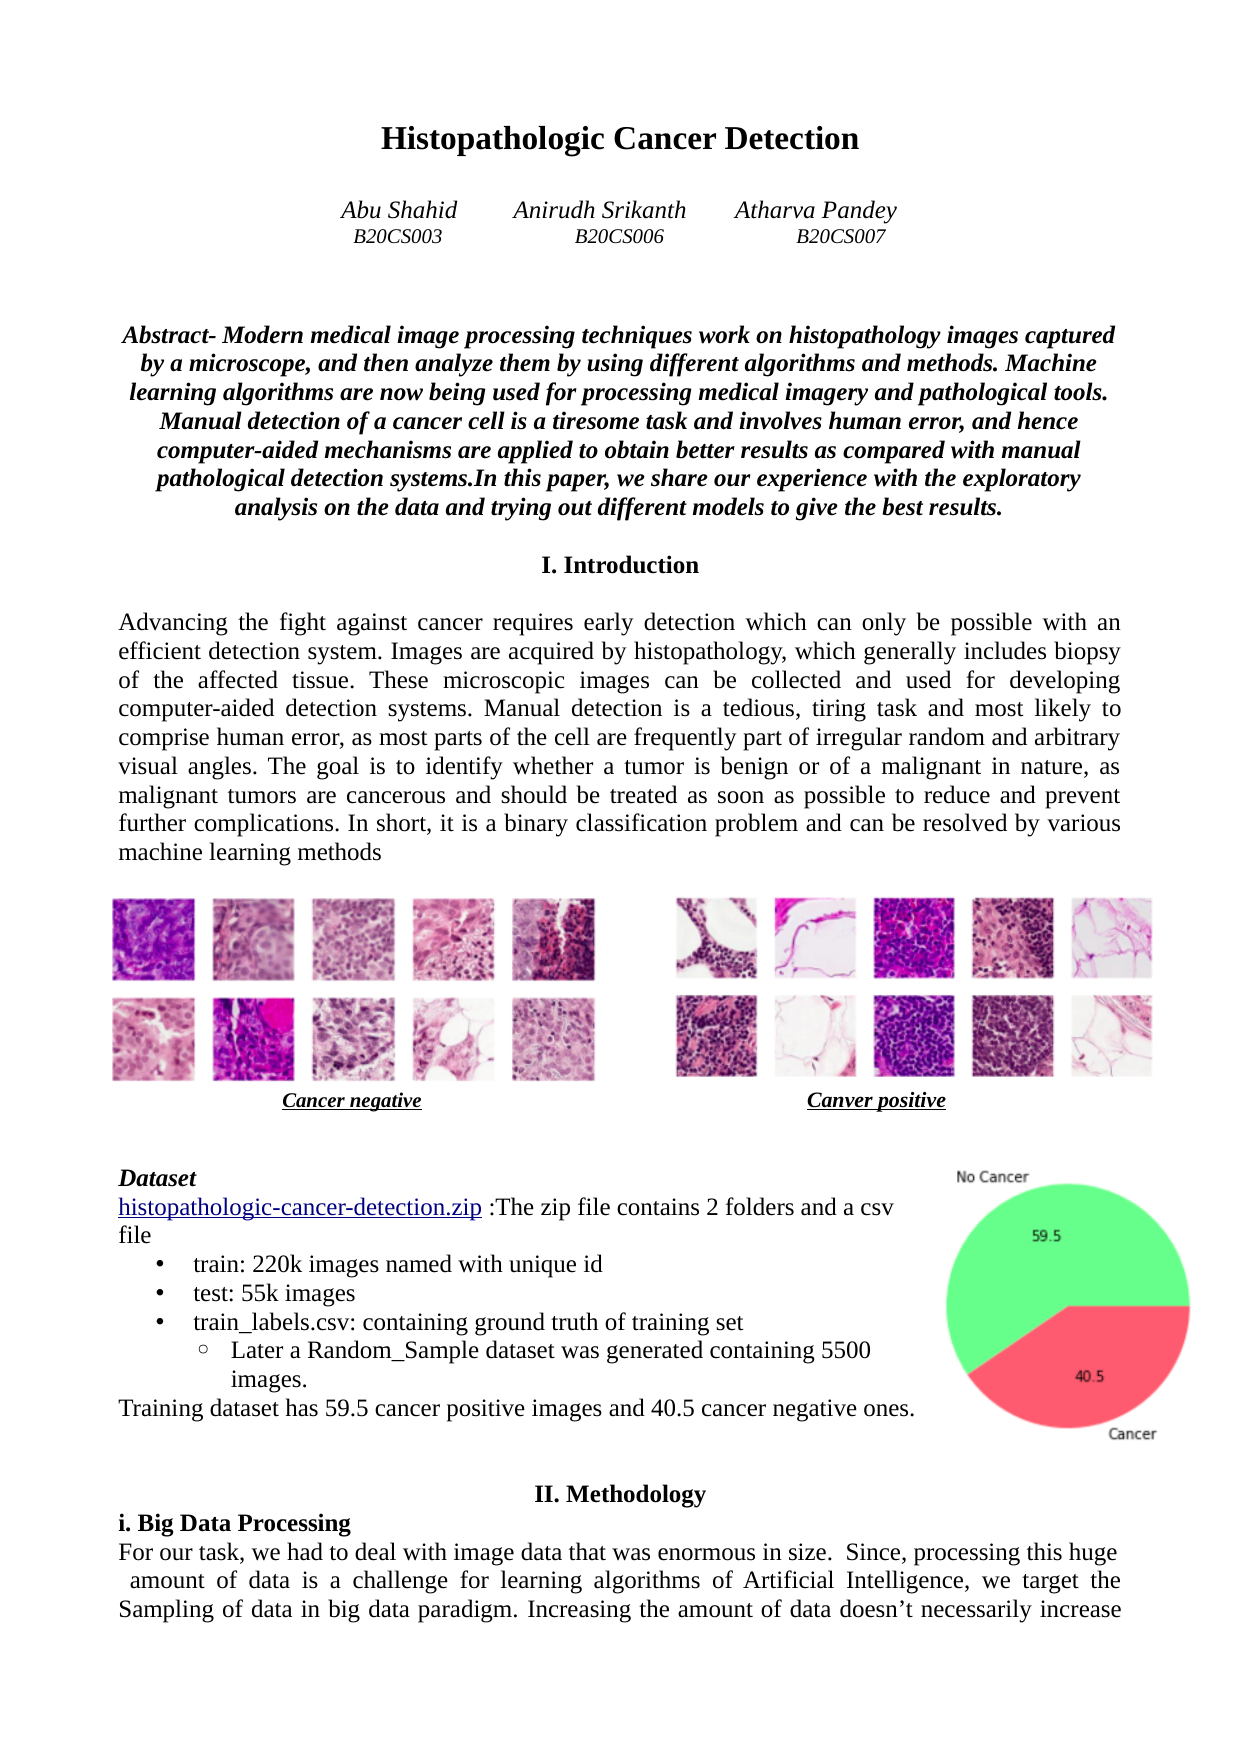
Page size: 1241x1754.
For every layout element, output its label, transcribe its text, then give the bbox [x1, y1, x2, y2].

text For our task, we had to deal with image data that was enormous in size. Since, processing this huge [118, 1537, 1122, 1566]
picture [931, 1158, 1205, 1453]
text Dataset [118, 1163, 931, 1192]
list Later a Random_Sample dataset was generated containing 5500 images. [193, 1336, 931, 1393]
picture [107, 892, 601, 1089]
text Advancing the fight against cancer requires early detection which can only be possible with an efficient detection system. Images are acquired by histopathology, which generally includes biopsy of the affected tissue. These microscopic images can be collected and used for developing computer-aided detection systems. Manual detection is a tedious, tiring task and most likely to comprise human error, as most parts of the cell are frequently part of irregular random and arbitrary visual angles. The goal is to identify whether a tumor is benign or of a malignant in nature, as malignant tumors are cancerous and should be treated as soon as possible to reduce and prevent further complications. In short, it is a binary classification problem and can be resolved by various machine learning methods [118, 607, 1122, 866]
list train: 220k images named with unique id [156, 1249, 931, 1278]
text i. Big Data Processing [118, 1508, 1122, 1537]
text histopathologic-cancer-detection.zip :The zip file contains 2 folders and a csv file [118, 1192, 931, 1249]
text amount of data is a challenge for learning algorithms of Artificial Intelligence, we target the Sampling of data in big data paradigm. Increasing the amount of data doesn’t necessarily increase [118, 1566, 1122, 1623]
list test: 55k images [156, 1278, 931, 1307]
picture [668, 892, 1163, 1087]
text Abu Shahid Anirudh Srikanth Atharva Pandey [118, 195, 1122, 223]
text Abstract- Modern medical image processing techniques work on histopathology images captured by a microscope, and then analyze them by using different algorithms and methods. Machine learning algorithms are now being used for processing medical imagery and pathological tools. Manual detection of a cancer cell is a tiresome task and involves human error, and hence computer-aided mechanisms are applied to obtain better results as compared with manual pathological detection systems.In this paper, we share our experience with the exploratory analysis on the data and trying out different models to give the best results. [118, 320, 1122, 521]
text B20CS003 B20CS006 B20CS007 [118, 223, 1122, 248]
text I. Introduction [118, 550, 1122, 578]
list train_labels.csv: containing ground truth of training set [156, 1307, 931, 1336]
text II. Methodology [118, 1479, 1122, 1508]
text Histopathologic Cancer Detection [118, 118, 1122, 156]
text Training dataset has 59.5 cancer positive images and 40.5 cancer negative ones. [118, 1393, 931, 1422]
